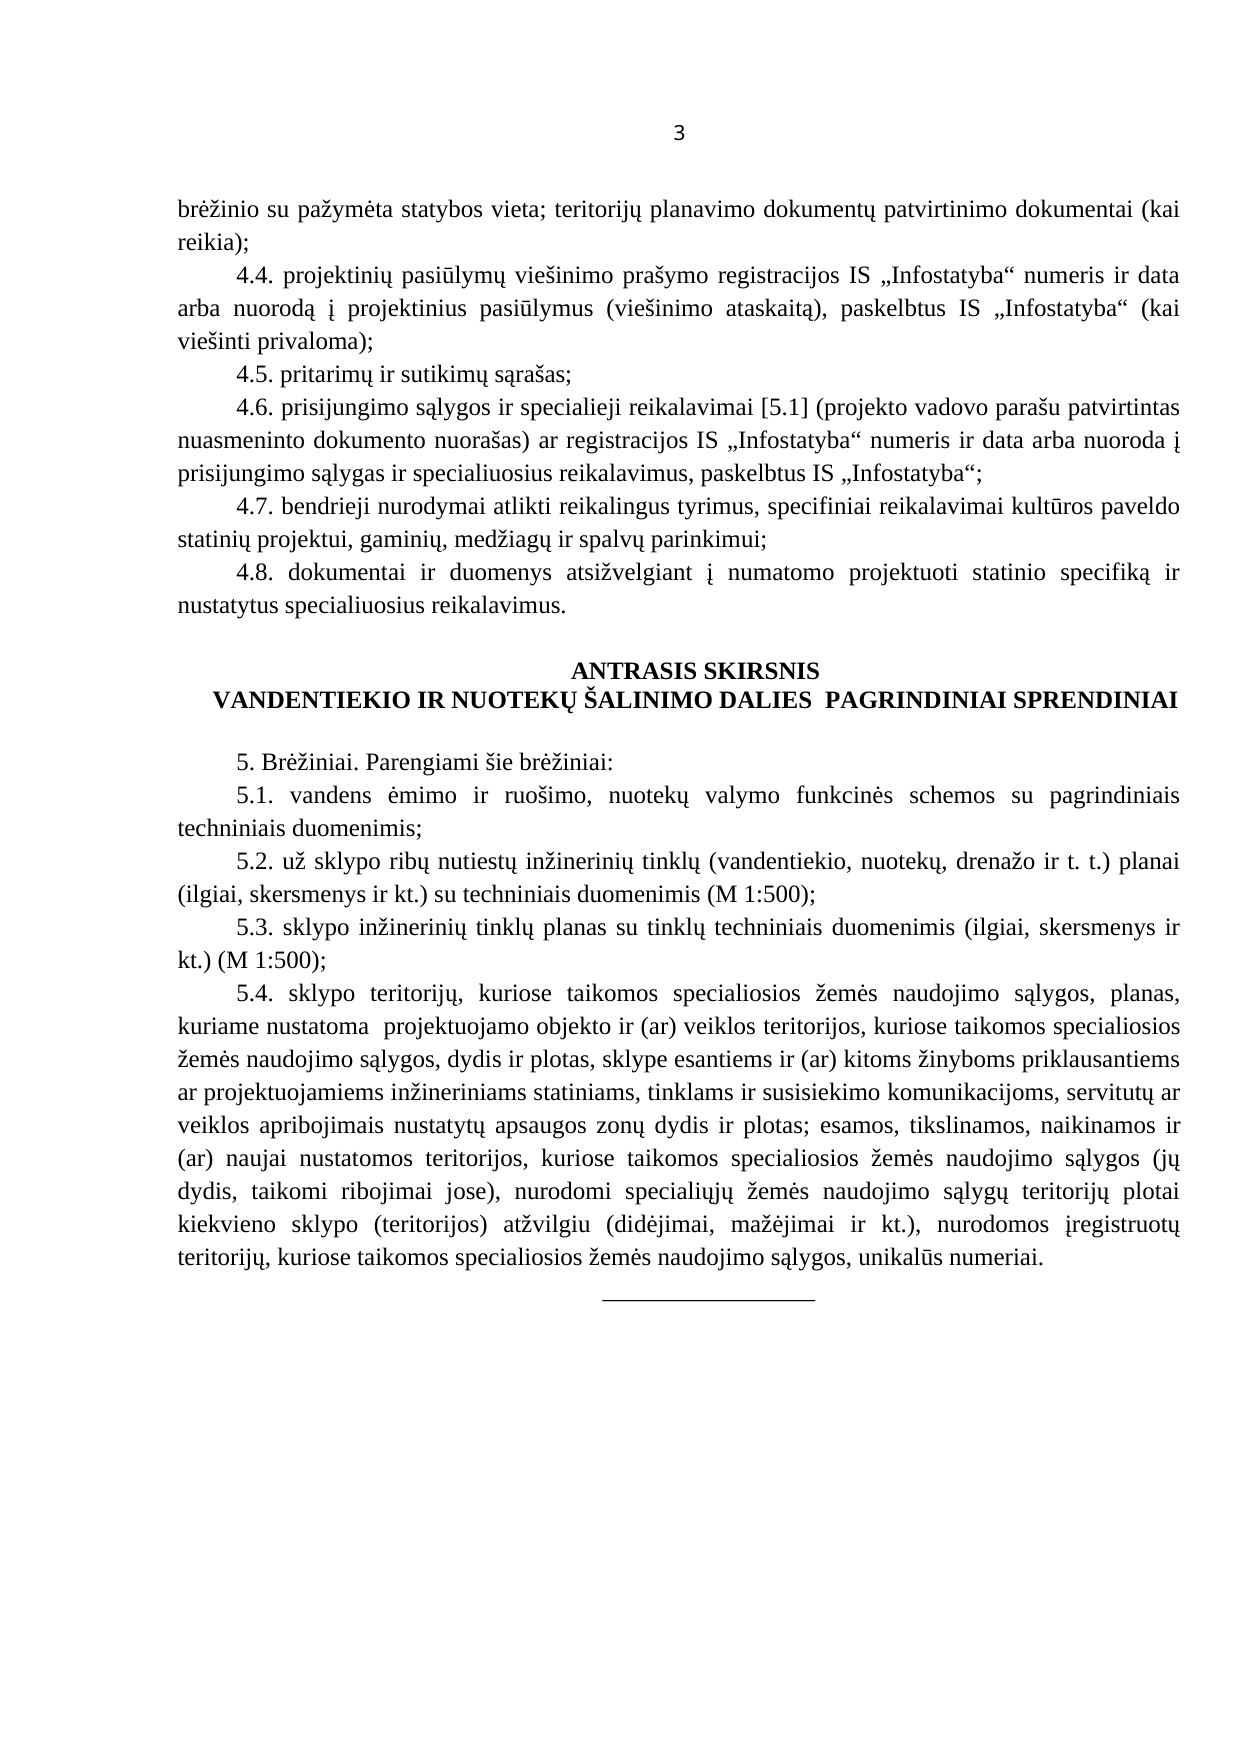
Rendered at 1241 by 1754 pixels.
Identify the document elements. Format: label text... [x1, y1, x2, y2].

text VANDENTIEKIO IR NUOTEKŲ ŠALINIMO DALIES PAGRINDINIAI SPRENDINIAI [177, 685, 1181, 714]
text brėžinio su pažymėta statybos vieta; teritorijų planavimo dokumentų patvirtinimo dokumentai (kai reikia); [177, 194, 1181, 256]
text ANTRASIS SKIRSNIS [177, 656, 1181, 685]
text 4.7. bendrieji nurodymai atlikti reikalingus tyrimus, specifiniai reikalavimai kultūros paveldo statinių projektui, gaminių, medžiagų ir spalvų parinkimui; [177, 491, 1181, 553]
text 4.5. pritarimų ir sutikimų sąrašas; [177, 359, 1181, 388]
text 5.3. sklypo inžinerinių tinklų planas su tinklų techniniais duomenimis (ilgiai, skersmenys ir kt.) (M 1:500); [177, 912, 1181, 974]
text 4.4. projektinių pasiūlymų viešinimo prašymo registracijos IS „Infostatyba“ numeris ir data arba nuorodą į projektinius pasiūlymus (viešinimo ataskaitą), paskelbtus IS „Infostatyba“ (kai viešinti privaloma); [177, 260, 1181, 355]
text 5.4. sklypo teritorijų, kuriose taikomos specialiosios žemės naudojimo sąlygos, planas, kuriame nustatoma projektuojamo objekto ir (ar) veiklos teritorijos, kuriose taikomos specialiosios žemės naudojimo sąlygos, dydis ir plotas, sklype esantiems ir (ar) kitoms žinyboms priklausantiems ar projektuojamiems inžineriniams statiniams, tinklams ir susisiekimo komunikacijoms, servitutų ar veiklos apribojimais nustatytų apsaugos zonų dydis ir plotas; esamos, tikslinamos, naikinamos ir (ar) naujai nustatomos teritorijos, kuriose taikomos specialiosios žemės naudojimo sąlygos (jų dydis, taikomi ribojimai jose), nurodomi specialiųjų žemės naudojimo sąlygų teritorijų plotai kiekvieno sklypo (teritorijos) atžvilgiu (didėjimai, mažėjimai ir kt.), nurodomos įregistruotų teritorijų, kuriose taikomos specialiosios žemės naudojimo sąlygos, unikalūs numeriai. [177, 978, 1181, 1271]
text 5.2. už sklypo ribų nutiestų inžinerinių tinklų (vandentiekio, nuotekų, drenažo ir t. t.) planai (ilgiai, skersmenys ir kt.) su techniniais duomenimis (M 1:500); [177, 846, 1181, 908]
text 4.6. prisijungimo sąlygos ir specialieji reikalavimai [5.1] (projekto vadovo parašu patvirtintas nuasmeninto dokumento nuorašas) ar registracijos IS „Infostatyba“ numeris ir data arba nuoroda į prisijungimo sąlygas ir specialiuosius reikalavimus, paskelbtus IS „Infostatyba“; [177, 392, 1181, 487]
text 5.1. vandens ėmimo ir ruošimo, nuotekų valymo funkcinės schemos su pagrindiniais techniniais duomenimis; [177, 780, 1181, 842]
text 5. Brėžiniai. Parengiami šie brėžiniai: [177, 747, 1181, 776]
text _________________ [177, 1275, 1181, 1304]
text 4.8. dokumentai ir duomenys atsižvelgiant į numatomo projektuoti statinio specifiką ir nustatytus specialiuosius reikalavimus. [177, 557, 1181, 619]
